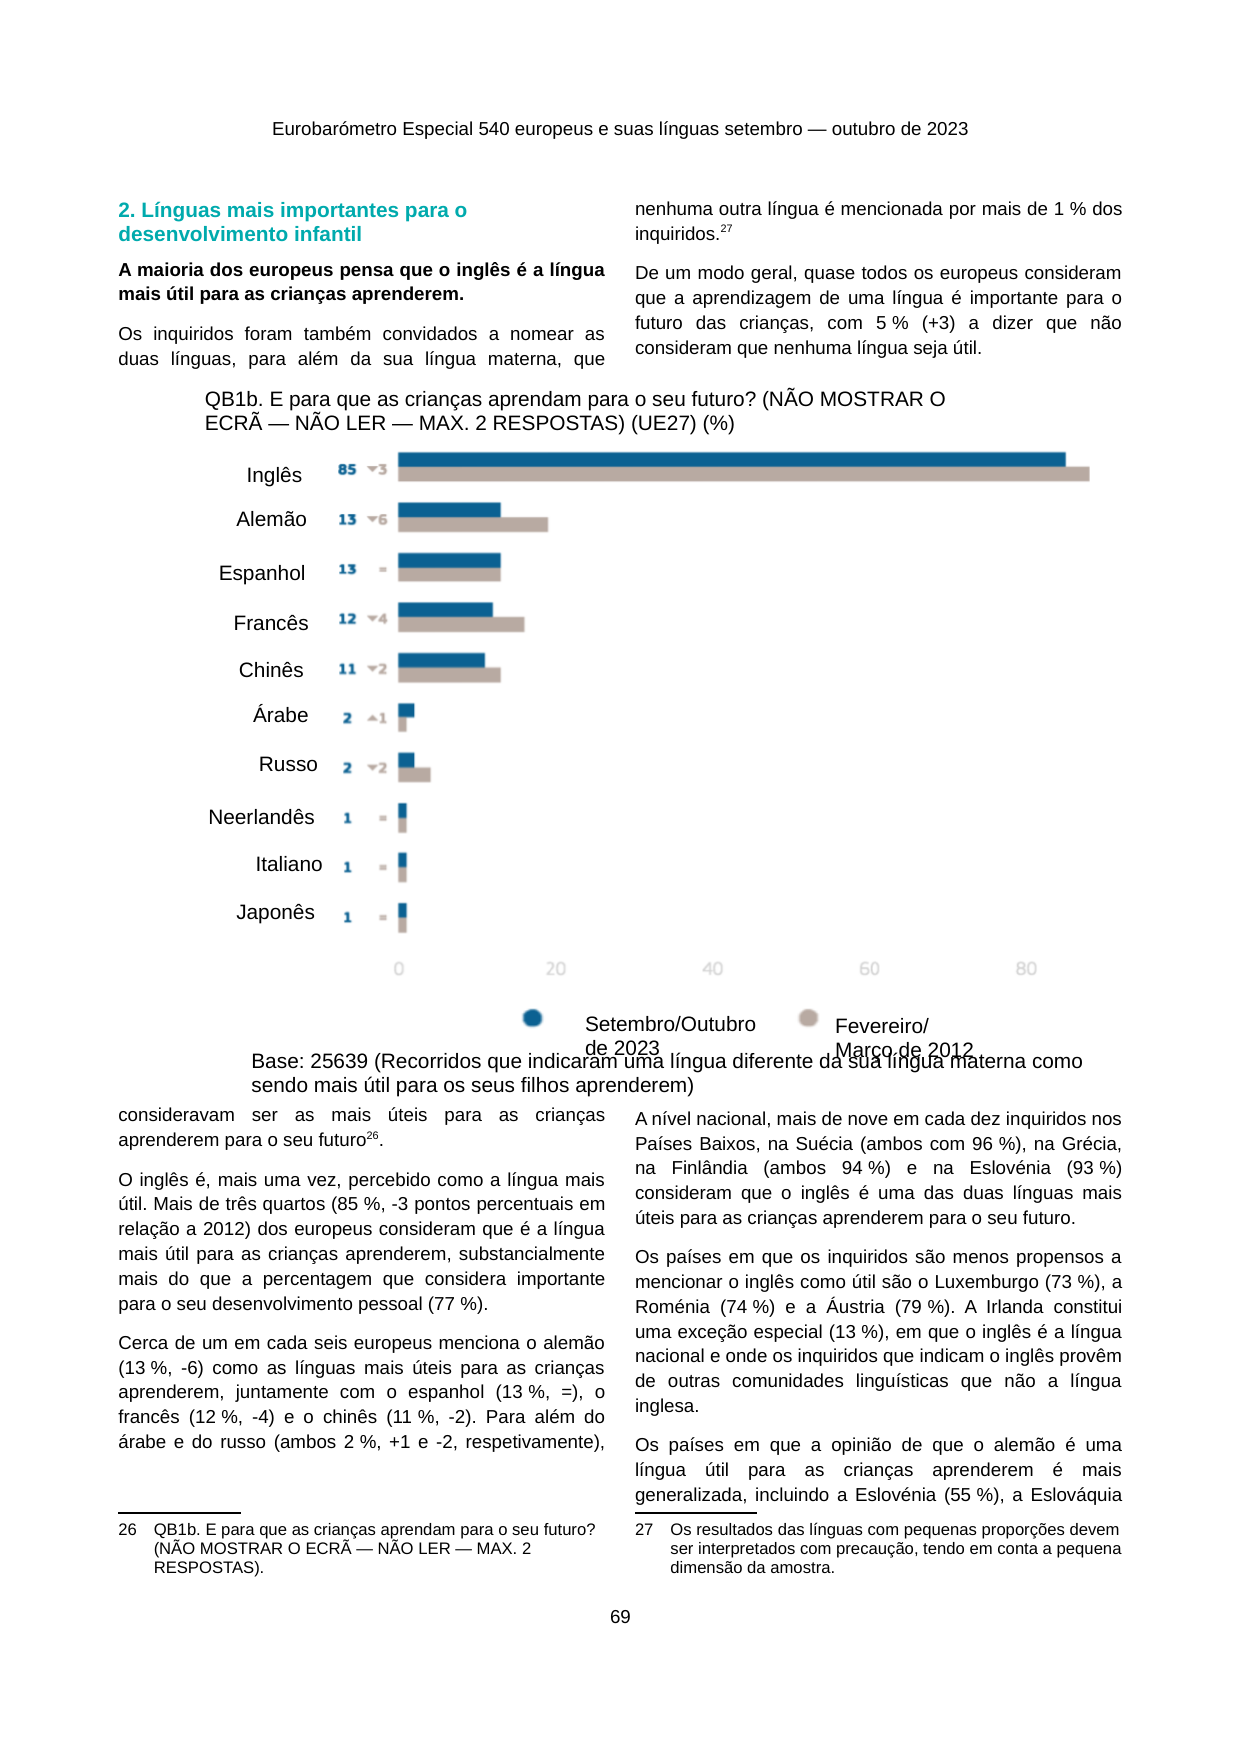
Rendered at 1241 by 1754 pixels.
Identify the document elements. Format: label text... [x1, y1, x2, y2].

text Os países em que a opinião de que o alemão é uma língua útil para as crianças aprenderem é mais generalizada, incluindo a Eslovénia (55 %), a Eslováquia [635, 1434, 1122, 1505]
text Cerca de um em cada seis europeus menciona o alemão (13 %, -6) como as línguas mais úteis para as crianças aprenderem, juntamente com o espanhol (13 %, =), o francês (12 %, -4) e o chinês (11 %, -2). Para além do árabe e do russo (ambos 2 %, +1 e -2, respetivamente), [118, 1332, 605, 1452]
text Os países em que os inquiridos são menos propensos a mencionar o inglês como útil são o Luxemburgo (73 %), a Roménia (74 %) e a Áustria (79 %). A Irlanda constitui uma exceção especial (13 %), em que o inglês é a língua nacional e onde os inquiridos que indicam o inglês provêm de outras comunidades linguísticas que não a língua inglesa. [635, 1246, 1122, 1416]
text Os resultados das línguas com pequenas proporções devem ser interpretados com precaução, tendo em conta a pequena dimensão da amostra. [635, 1519, 1122, 1577]
text O inglês é, mais uma vez, percebido como a língua mais útil. Mais de três quartos (85 %, -3 pontos percentuais em relação a 2012) dos europeus consideram que é a língua mais útil para as crianças aprenderem, substancialmente mais do que a percentagem que considera importante para o seu desenvolvimento pessoal (77 %). [118, 1168, 605, 1314]
text A maioria dos europeus pensa que o inglês é a língua mais útil para as crianças aprenderem. [118, 258, 605, 305]
text Os inquiridos foram também convidados a nomear as duas línguas, para além da sua língua materna, que consideravam ser as mais úteis para as crianças aprenderem para o seu futuro. [118, 322, 605, 1151]
text nenhuma outra língua é mencionada por mais de 1 % dos inquiridos. [635, 198, 1122, 244]
text QB1b. E para que as crianças aprendam para o seu futuro? (NÃO MOSTRAR O ECRÃ — NÃO LER — MAX. 2 RESPOSTAS). [118, 1519, 605, 1577]
text De um modo geral, quase todos os europeus consideram que a aprendizagem de uma língua é importante para o futuro das crianças, com 5 % (+3) a dizer que não consideram que nenhuma língua seja útil. [635, 262, 1122, 358]
subtitle 2. Línguas mais importantes para o desenvolvimento infantil [118, 198, 605, 246]
picture [513, 991, 824, 1041]
text A nível nacional, mais de nove em cada dez inquiridos nos Países Baixos, na Suécia (ambos com 96 %), na Grécia, na Finlândia (ambos 94 %) e na Eslovénia (93 %) consideram que o inglês é uma das duas línguas mais úteis para as crianças aprenderem para o seu futuro. [635, 376, 1122, 1228]
picture [333, 434, 1093, 983]
